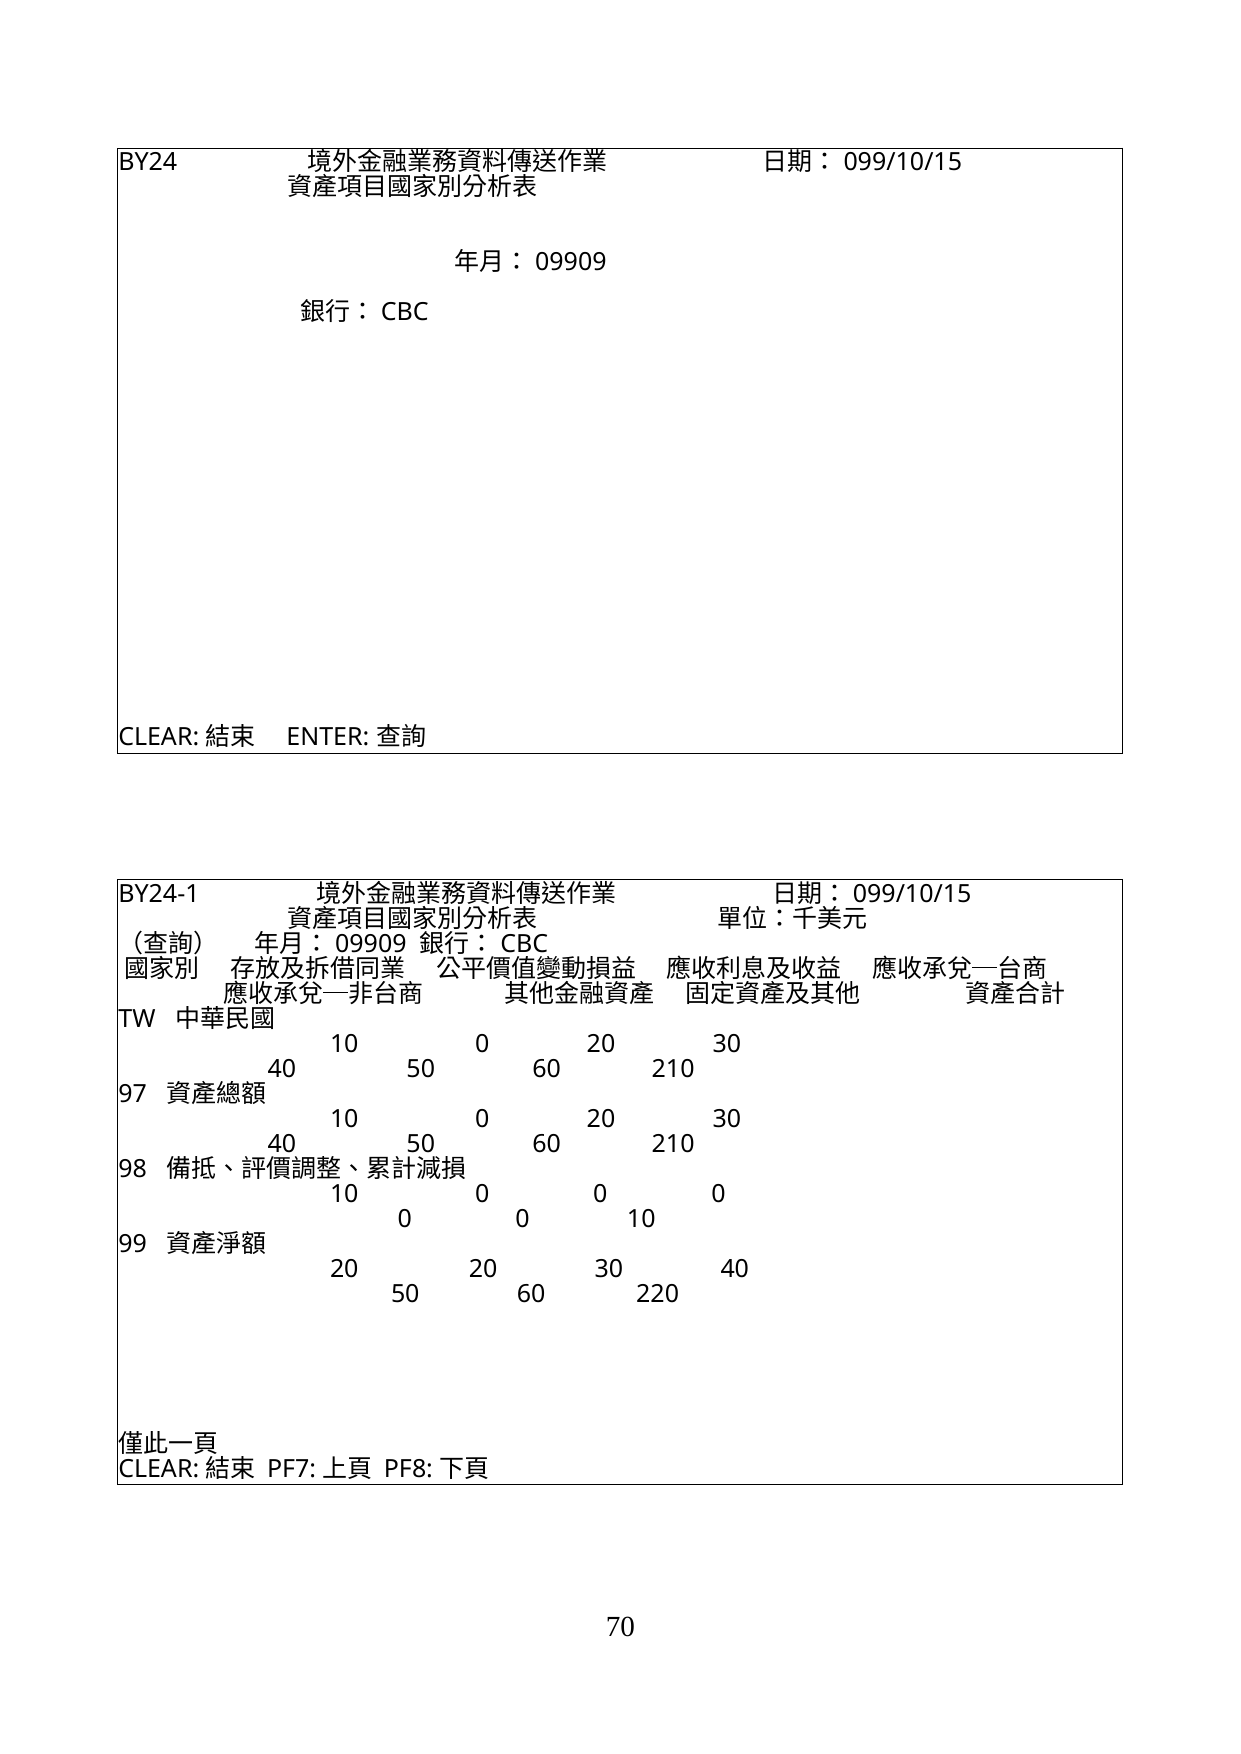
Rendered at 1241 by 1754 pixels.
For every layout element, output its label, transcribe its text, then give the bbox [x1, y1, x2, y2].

text 0 0 10 [118, 1207, 1122, 1232]
text 僅此一頁 [124, 1434, 133, 1454]
text 10 0 20 30 [118, 1107, 1122, 1132]
text 銀行： CBC [118, 301, 1122, 326]
text 僅此一頁 [135, 1432, 151, 1454]
text TW 中華民國 [118, 1007, 1122, 1032]
text CLEAR: 結束 PF7: 上頁 PF8: 下頁 [118, 1454, 1122, 1484]
text CLEAR: 結束 ENTER: 查詢 [118, 723, 1122, 753]
text 僅此一頁 [145, 1432, 1122, 1454]
text 20 20 30 40 [118, 1257, 1122, 1282]
text 國家別 存放及拆借同業 公平價值變動損益 應收利息及收益 應收承兌─台商 [118, 957, 1122, 982]
text 資產項目國家別分析表 單位：千美元 [118, 907, 1122, 932]
text （查詢） 年月： 09909 銀行： CBC [118, 932, 1122, 957]
text 40 50 60 210 [118, 1057, 1122, 1082]
text 資產項目國家別分析表 [118, 176, 1122, 201]
text 40 50 60 210 [118, 1132, 1122, 1157]
text 99 資產淨額 [118, 1232, 1122, 1257]
text 97 資產總額 [118, 1082, 1122, 1107]
text 年月： 09909 [118, 251, 1122, 276]
text 僅此一頁 [118, 1432, 124, 1454]
text 50 60 220 [118, 1282, 1122, 1307]
text BY24-1 境外金融業務資料傳送作業 日期： 099/10/15 [118, 880, 1122, 907]
text 應收承兌─非台商 其他金融資產 固定資產及其他 資產合計 [118, 982, 1122, 1007]
text BY24 境外金融業務資料傳送作業 日期： 099/10/15 [118, 149, 1122, 176]
text 10 0 20 30 [118, 1032, 1122, 1057]
text 98 備抵、評價調整、累計減損 [118, 1157, 1122, 1182]
text 10 0 0 0 [118, 1182, 1122, 1207]
